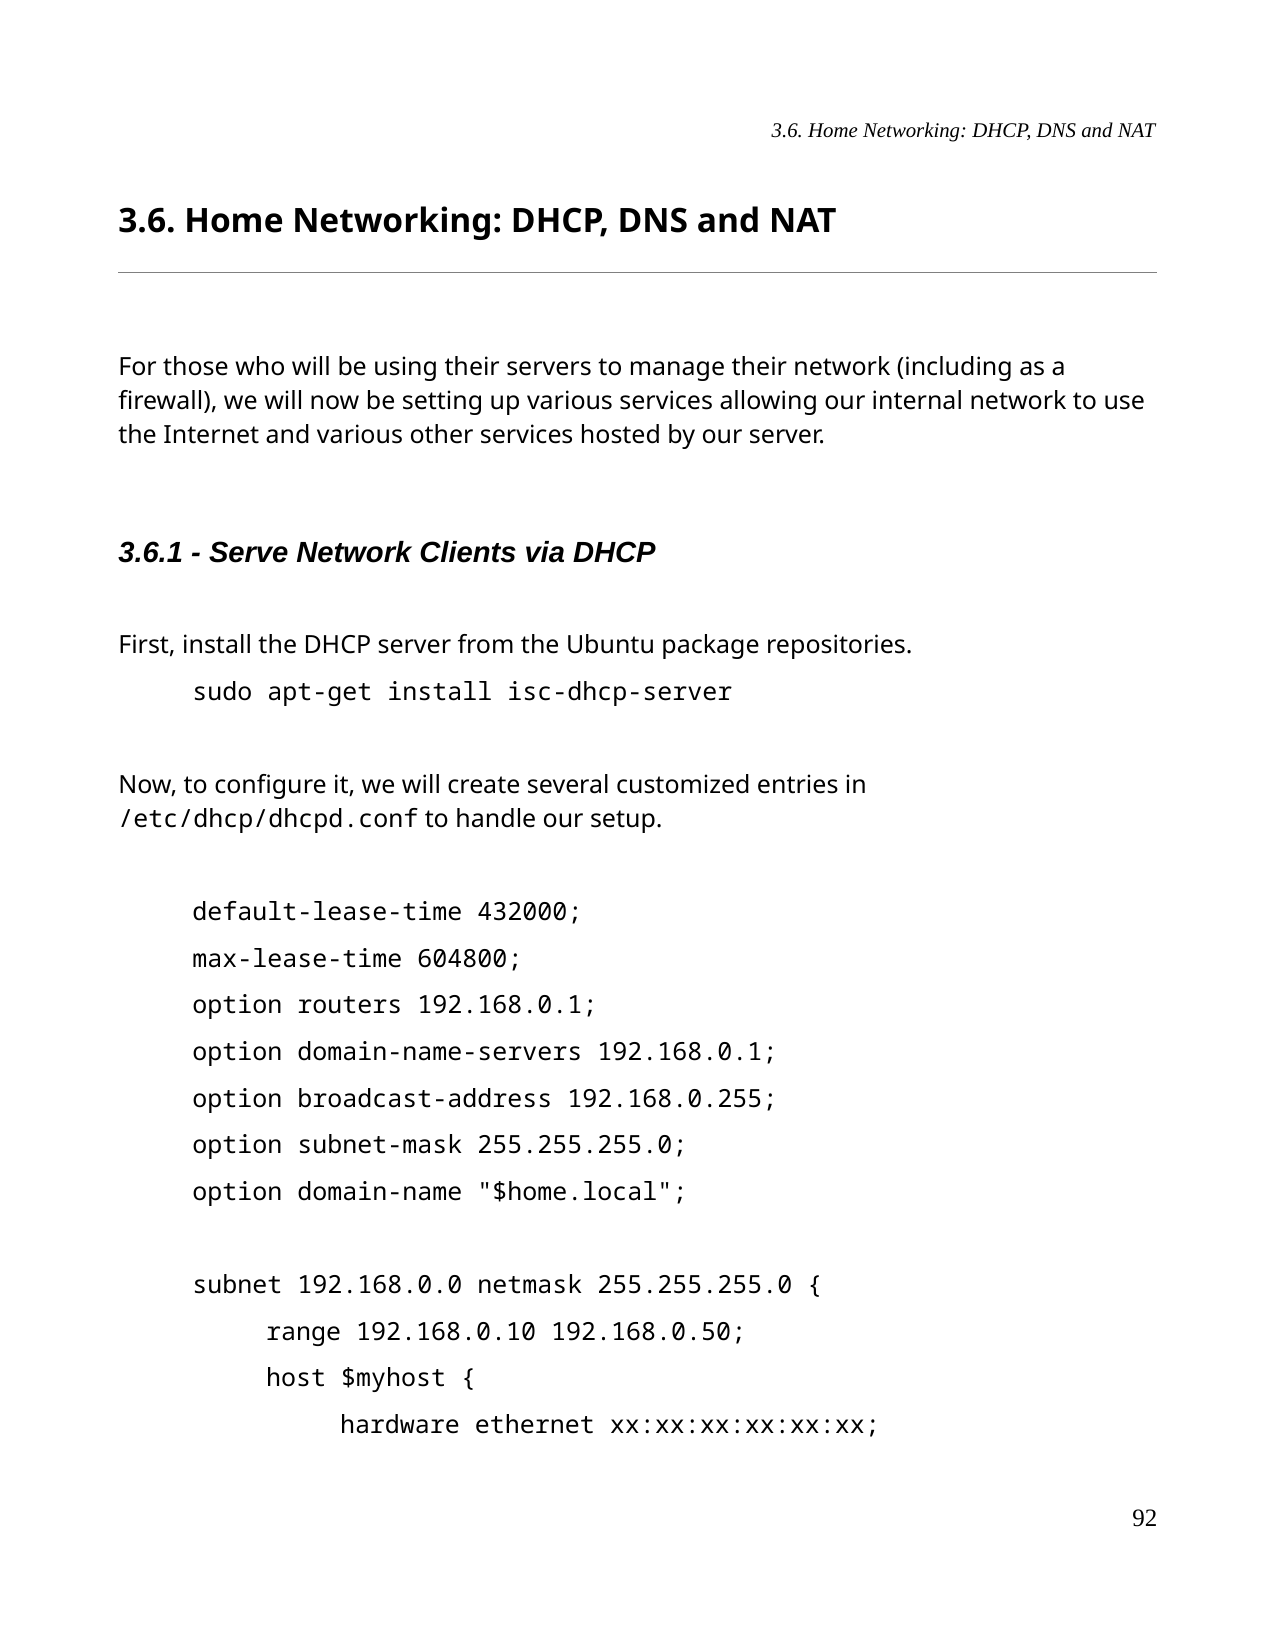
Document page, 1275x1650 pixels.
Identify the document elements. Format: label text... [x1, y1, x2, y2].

text Now, to configure it, we will create several customized entries in /etc/dhcp/dhcpd.conf to handle our setup. [118, 767, 1157, 835]
text option broadcast-address 192.168.0.255; [118, 1080, 1157, 1114]
subtitle 3.6. Home Networking: DHCP, DNS and NAT [118, 197, 1157, 242]
subtitle 3.6.1 - Serve Network Clients via DHCP [118, 534, 1157, 568]
text For those who will be using their servers to manage their network (including as a firewall), we will now be setting up various services allowing our internal network to use the Internet and various other services hosted by our server. [118, 348, 1157, 451]
text First, install the DHCP server from the Ubuntu package repositories. [118, 627, 1157, 661]
text host $myhost { [118, 1360, 1157, 1394]
text option domain-name "$home.local"; [118, 1173, 1157, 1207]
text hardware ethernet xx:xx:xx:xx:xx:xx; [118, 1406, 1157, 1440]
text option domain-name-servers 192.168.0.1; [118, 1034, 1157, 1068]
text default-lease-time 432000; [118, 894, 1157, 928]
text option subnet-mask 255.255.255.0; [118, 1127, 1157, 1161]
text max-lease-time 604800; [118, 941, 1157, 975]
text sudo apt-get install isc-dhcp-server [118, 674, 1157, 708]
text subnet 192.168.0.0 netmask 255.255.255.0 { [118, 1267, 1157, 1301]
text range 192.168.0.10 192.168.0.50; [118, 1313, 1157, 1347]
text option routers 192.168.0.1; [118, 987, 1157, 1021]
